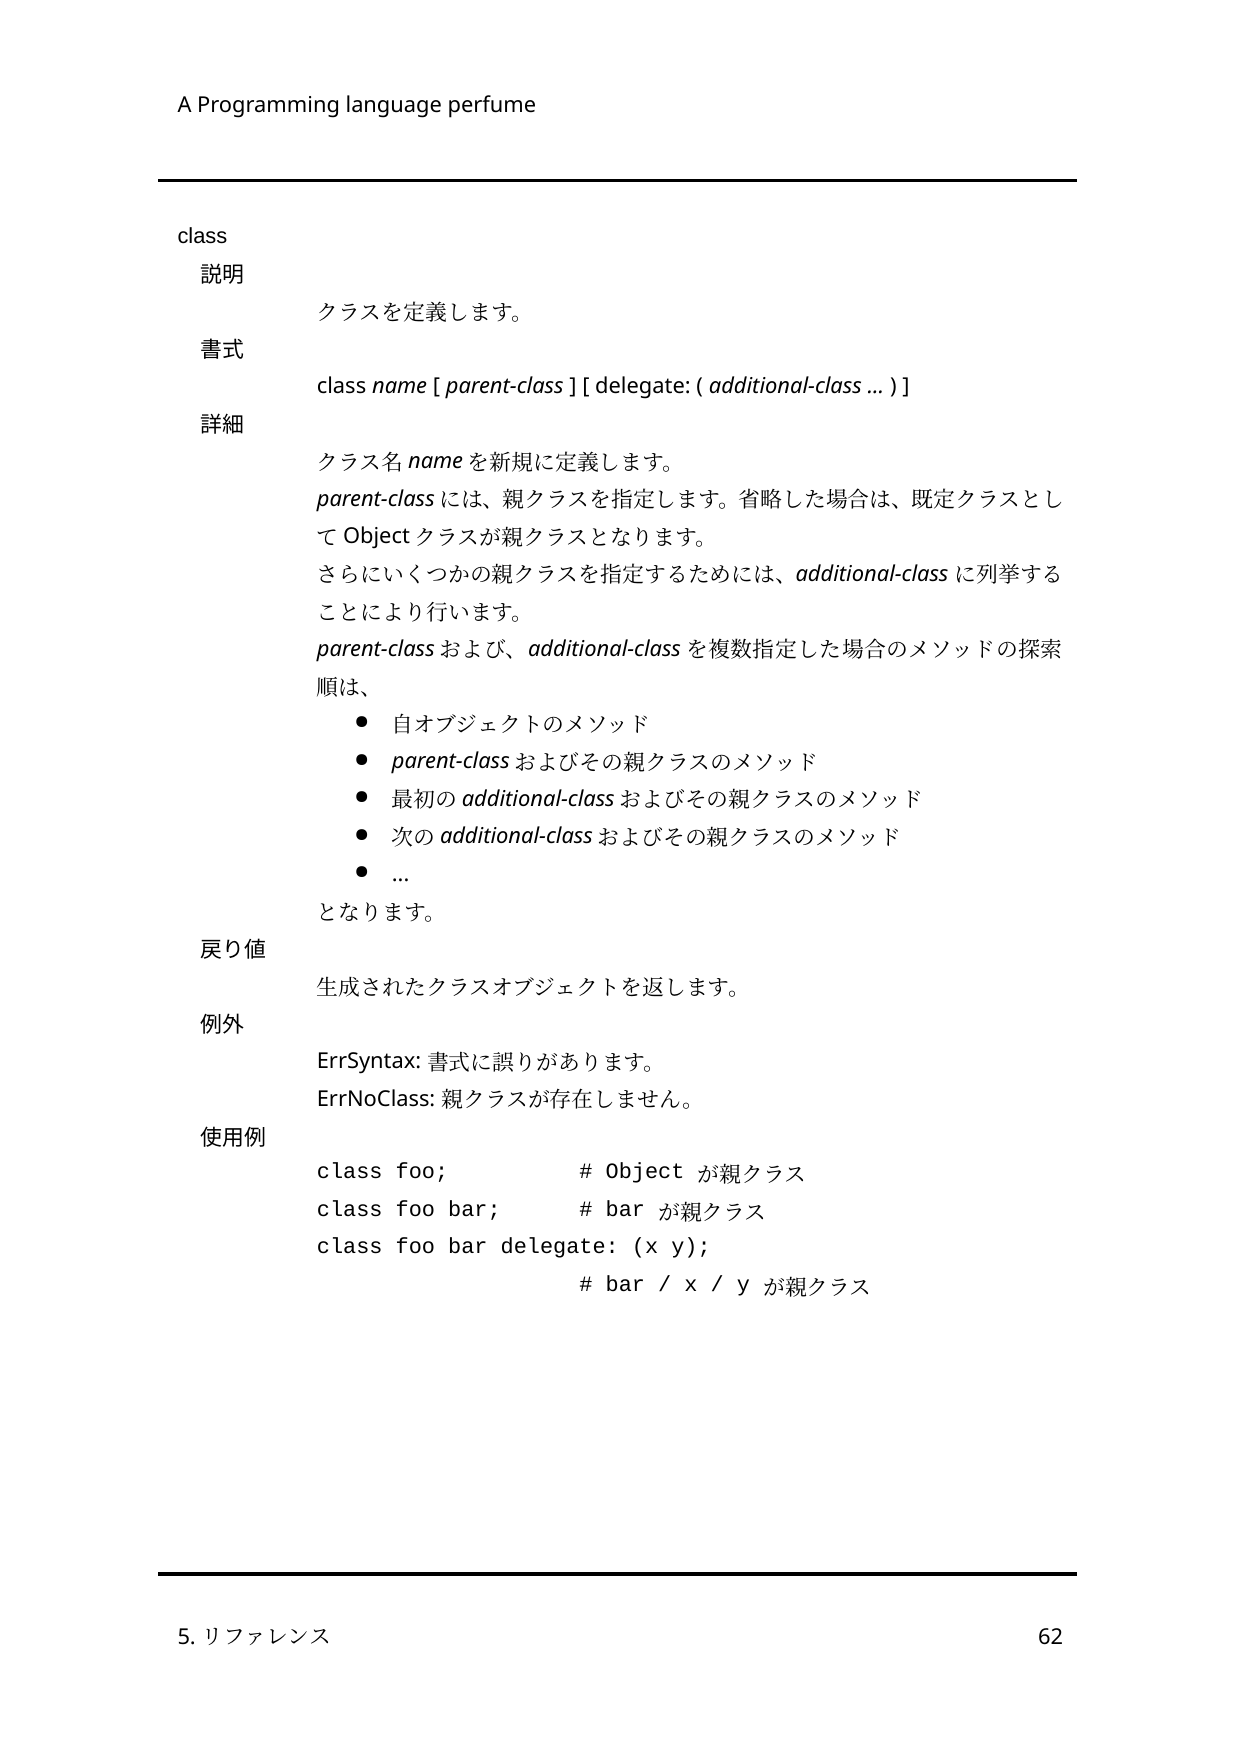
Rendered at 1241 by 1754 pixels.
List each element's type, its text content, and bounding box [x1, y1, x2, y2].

table_header クラスを定義します。 [317, 254, 1063, 329]
table_cell 戻り値 [200, 929, 317, 1004]
table_cell 使用例 [200, 1117, 317, 1304]
table_cell クラス名nameを新規に定義します。 parent-classには、親クラスを指定します。省略した場合は、既定クラスとしてObjectクラスが親クラスとなります。 さらにいくつかの親クラスを指定するためには、additional-class に列挙することにより行います。 parent-classおよび、additional-classを複数指定した場合のメソッドの探索順は、 自オブジェクトのメソッド parent-classおよびその親クラスのメソッド 最初のadditional-classおよびその親クラスのメソッド 次のadditional-classおよびその親クラスのメソッド ... となります。 [317, 404, 1063, 929]
table_cell 書式 [200, 329, 317, 404]
table_cell 詳細 [200, 404, 317, 929]
table_cell ErrSyntax: 書式に誤りがあります。 ErrNoClass: 親クラスが存在しません。 [317, 1004, 1063, 1117]
table_header 説明 [200, 254, 317, 329]
table_cell 生成されたクラスオブジェクトを返します。 [317, 929, 1063, 1004]
table_cell class foo; # Object が親クラス class foo bar; # bar が親クラス class foo bar delegate: (x y); # bar / x / y が親クラス [317, 1117, 1063, 1304]
table_cell class name [ parent-class ] [ delegate: ( additional-class ... ) ] [317, 329, 1063, 404]
subtitle class [177, 217, 1063, 254]
table_cell 例外 [200, 1004, 317, 1117]
